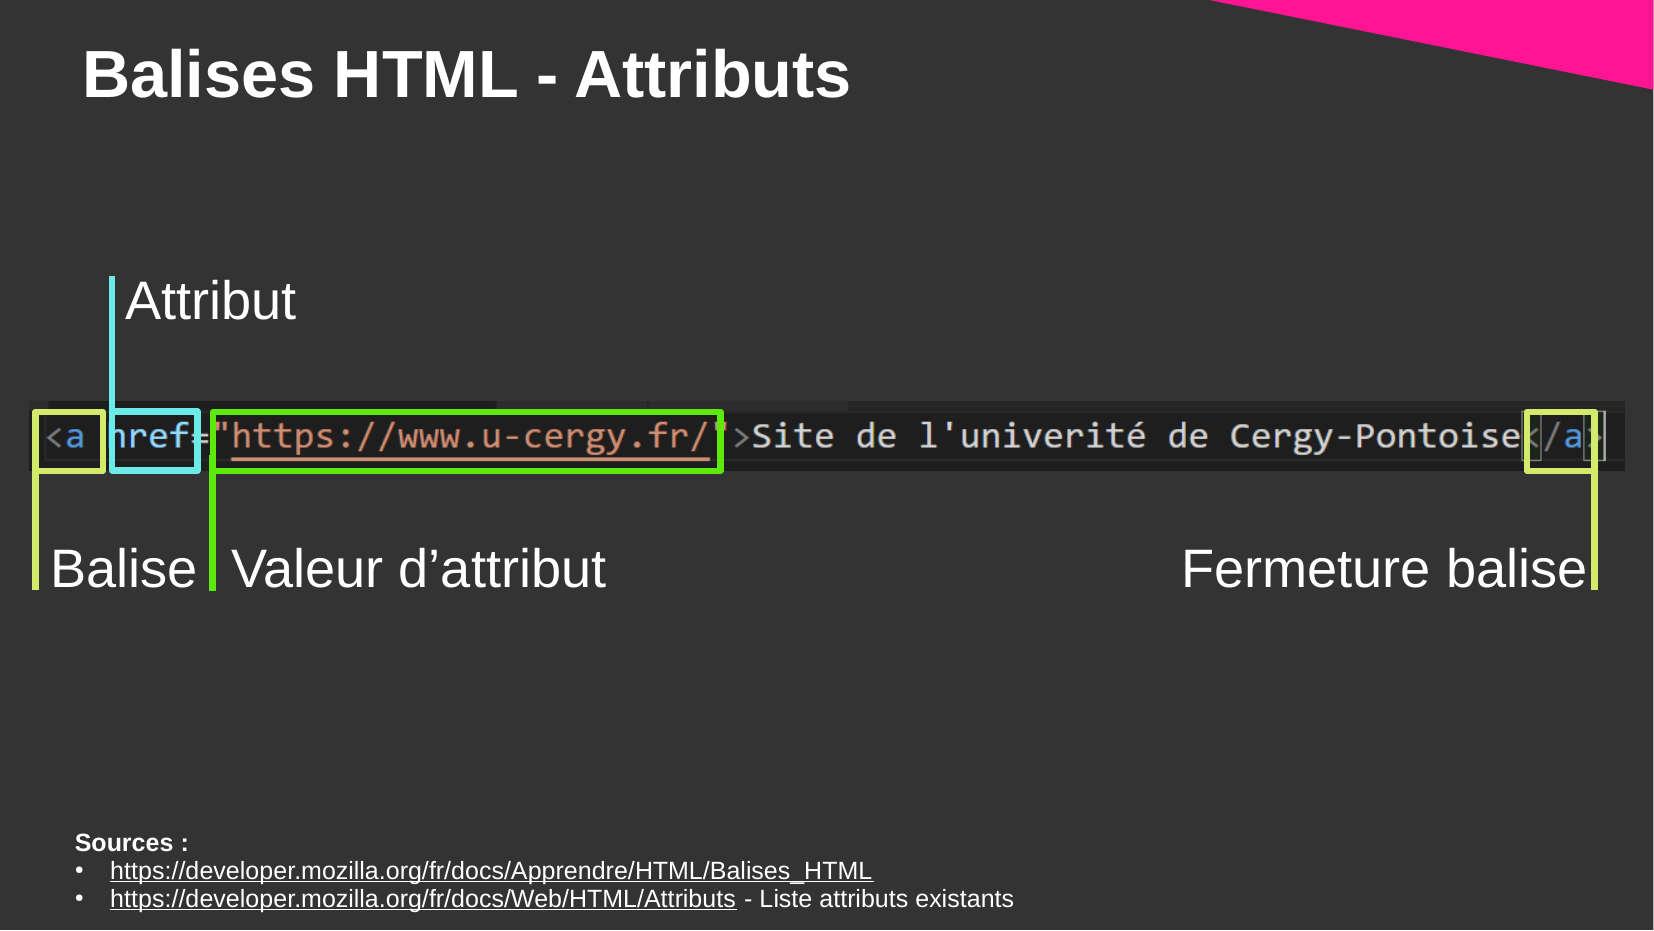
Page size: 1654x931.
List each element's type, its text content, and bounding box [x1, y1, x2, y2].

title Balises HTML - Attributs [82, 37, 1571, 114]
title Fermeture balise [1181, 538, 1595, 600]
picture [29, 401, 109, 471]
title Attribut [125, 270, 546, 333]
title Balise [50, 538, 210, 600]
picture [39, 415, 100, 468]
text_box [1209, 0, 1654, 90]
text_box Sources : https://developer.mozilla.org/fr/docs/Apprendre/HTML/Balises_HTML https://developer.mozilla.org/fr/docs/Web/HTML/Attributs - Liste attributs existants [60, 821, 1546, 921]
picture [216, 415, 717, 468]
picture [1530, 415, 1591, 468]
title Valeur d’attribut [231, 538, 652, 601]
picture [115, 415, 194, 467]
picture [115, 401, 1625, 471]
